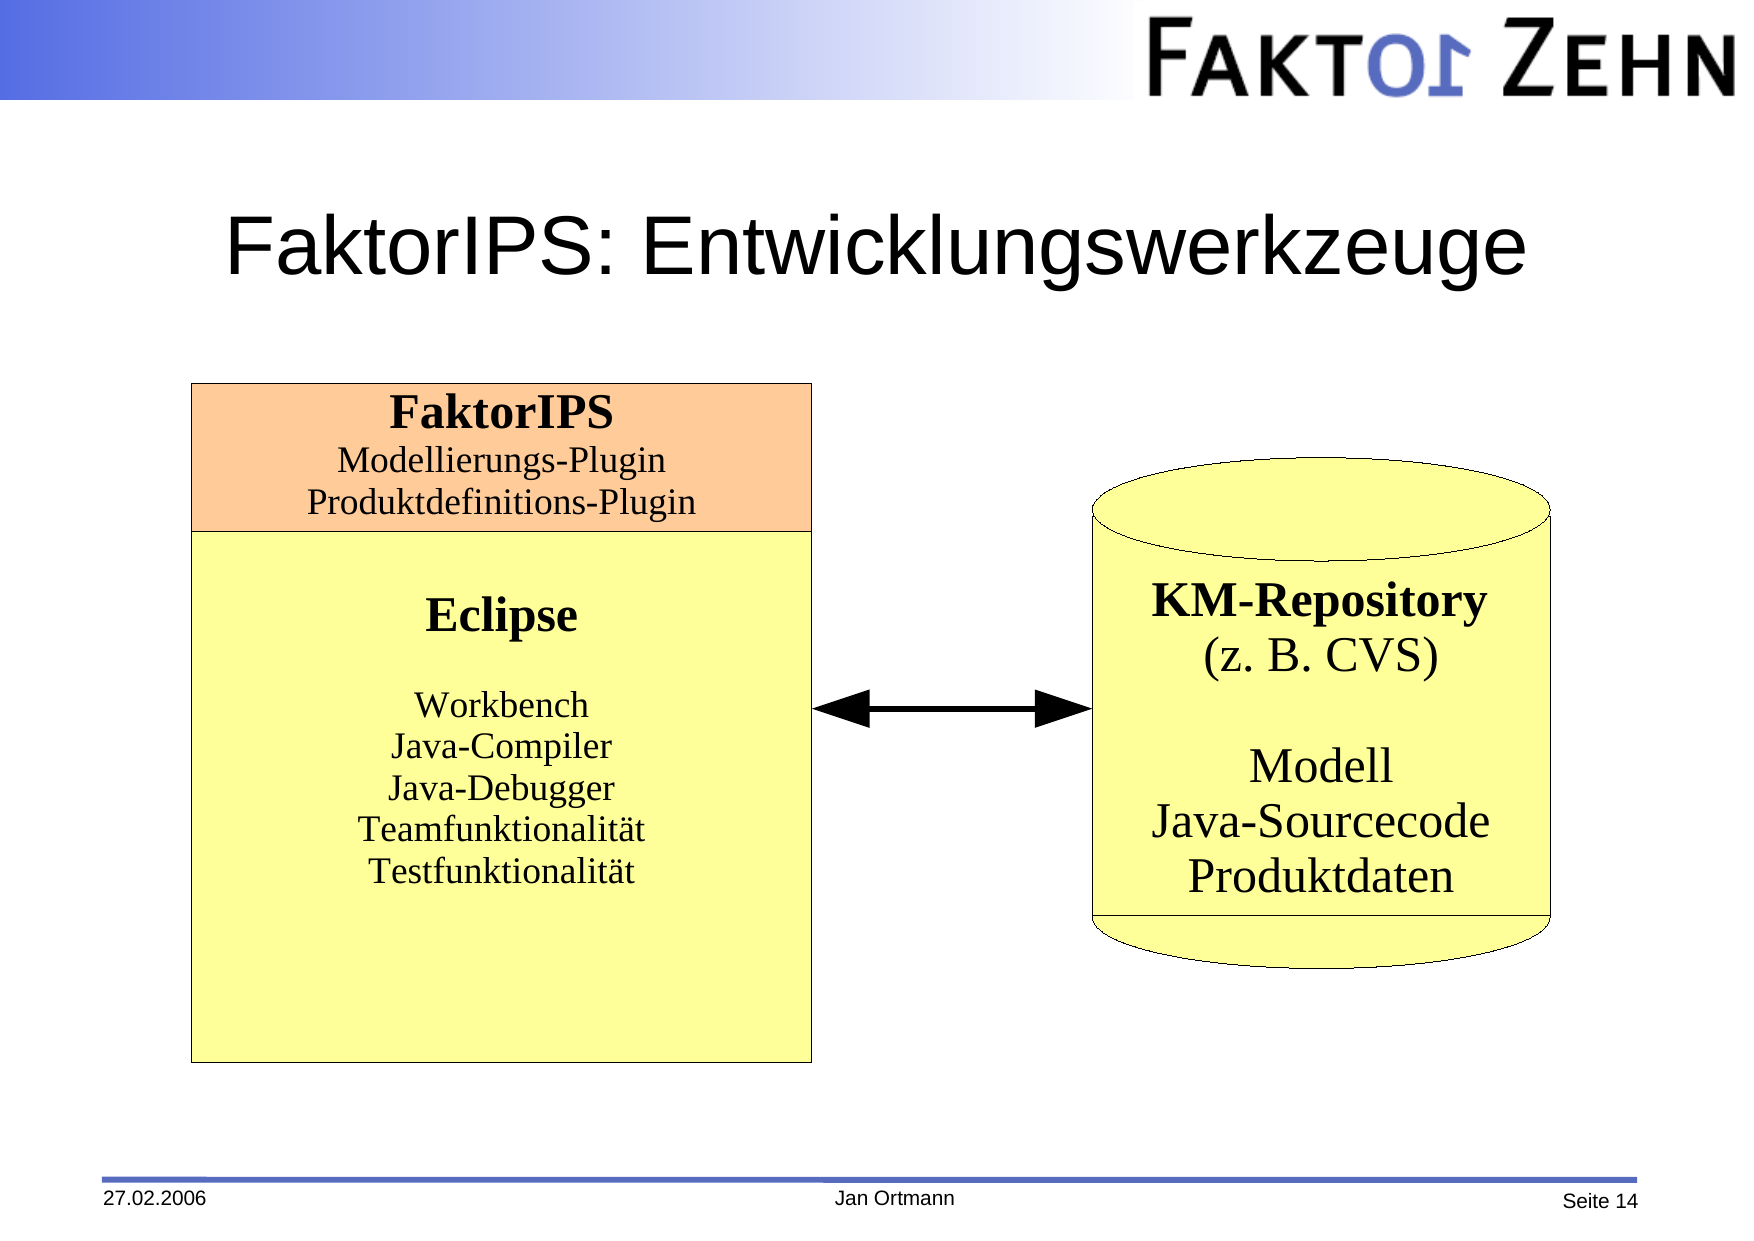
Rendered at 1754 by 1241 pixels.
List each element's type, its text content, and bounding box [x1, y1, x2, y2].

text_box [1092, 916, 1551, 969]
picture [1133, 2, 1749, 105]
text_box KM-Repository (z. B. CVS) Modell Java-Sourcecode Produktdaten [1092, 516, 1551, 916]
title FaktorIPS: Entwicklungswerkzeuge [179, 142, 1576, 349]
text_box Eclipse Workbench Java-Compiler Java-Debugger Teamfunktionalität Testfunktionalität [191, 532, 812, 1063]
text_box FaktorIPS Modellierungs-Plugin Produktdefinitions-Plugin [191, 383, 812, 532]
text_box [1092, 457, 1551, 562]
